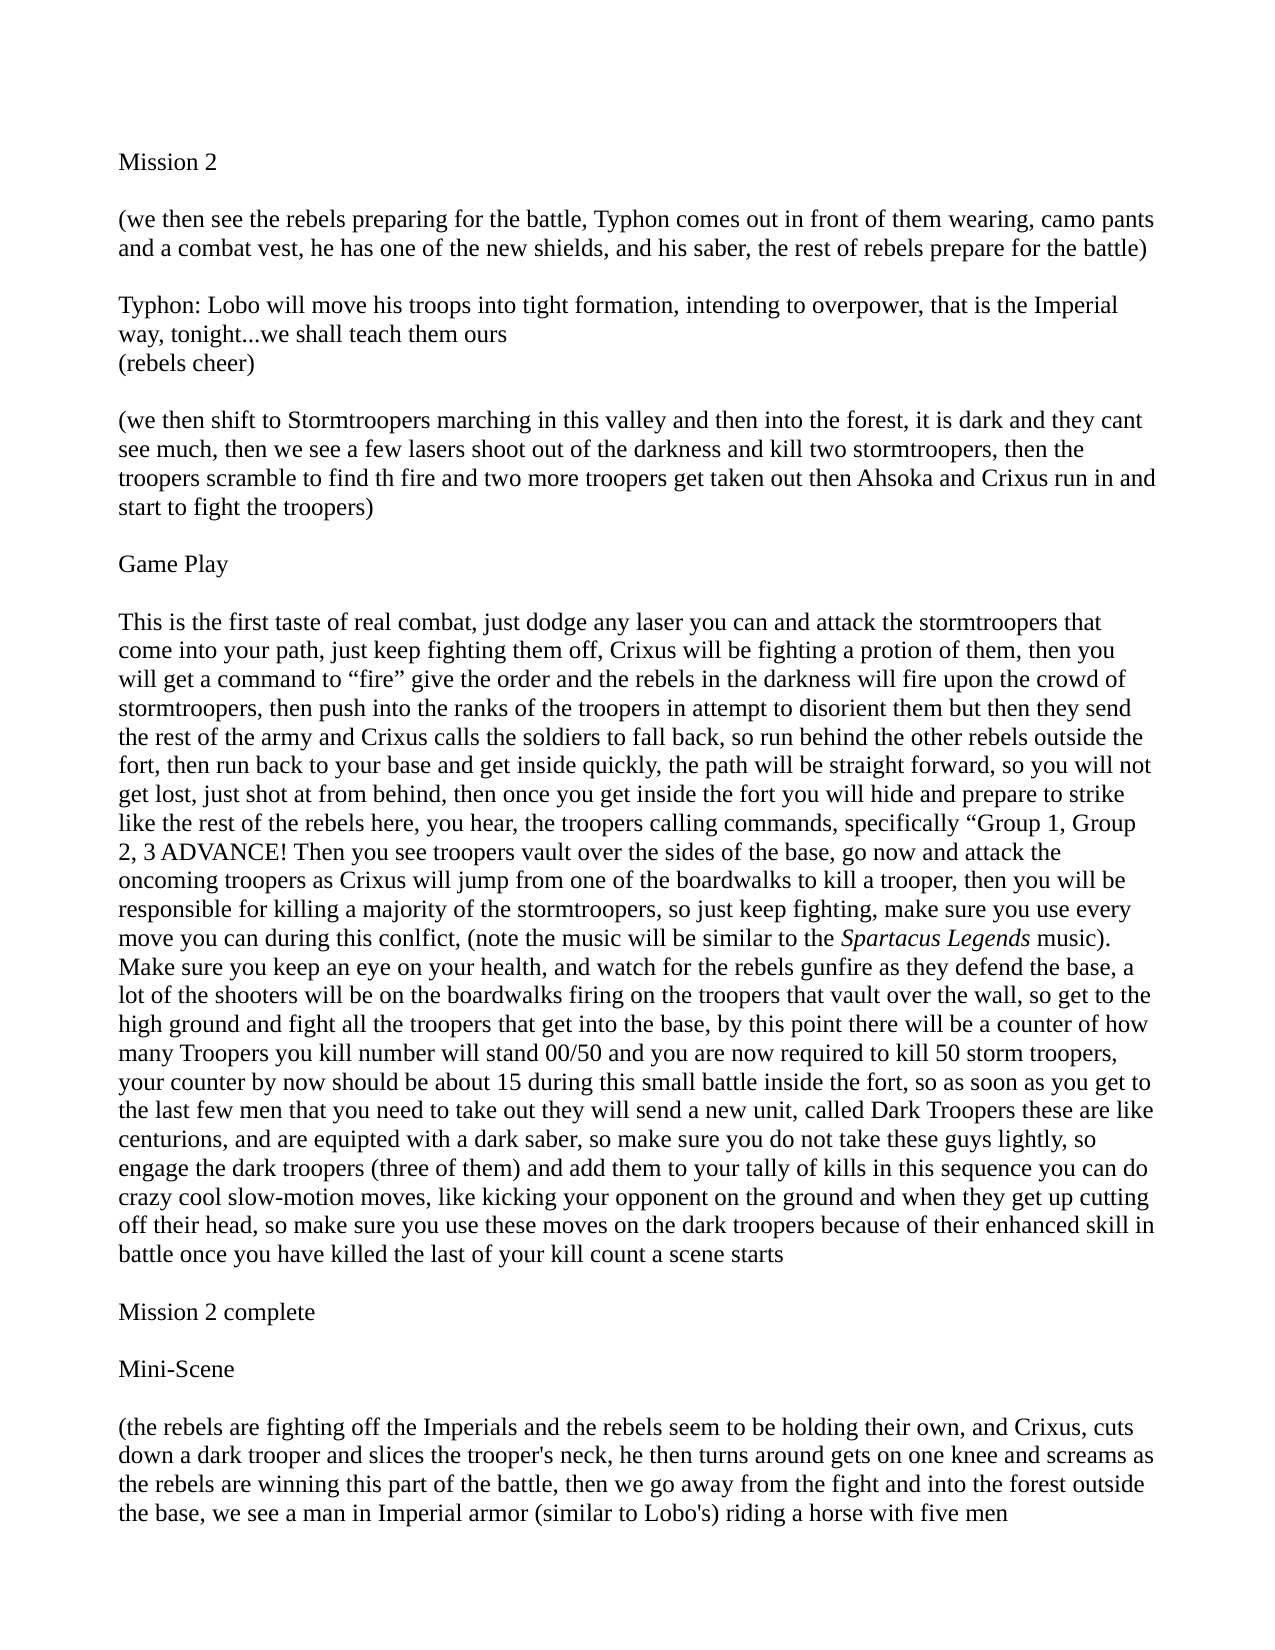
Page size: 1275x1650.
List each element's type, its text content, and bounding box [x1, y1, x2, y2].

text Game Play [118, 549, 1157, 578]
text (the rebels are fighting off the Imperials and the rebels seem to be holding their own, and Crixus, cuts down a dark trooper and slices the trooper's neck, he then turns around gets on one knee and screams as the rebels are winning this part of the battle, then we go away from the fight and into the forest outside the base, we see a man in Imperial armor (similar to Lobo's) riding a horse with five men [118, 1412, 1157, 1527]
text Mission 2 complete [118, 1297, 1157, 1326]
text Mission 2 [118, 147, 1157, 176]
text (we then see the rebels preparing for the battle, Typhon comes out in front of them wearing, camo pants and a combat vest, he has one of the new shields, and his saber, the rest of rebels prepare for the battle) [118, 204, 1157, 262]
text (rebels cheer) [118, 348, 1157, 377]
text Typhon: Lobo will move his troops into tight formation, intending to overpower, that is the Imperial way, tonight...we shall teach them ours [118, 291, 1157, 348]
text Mini-Scene [118, 1354, 1157, 1383]
text This is the first taste of real combat, just dodge any laser you can and attack the stormtroopers that come into your path, just keep fighting them off, Crixus will be fighting a protion of them, then you will get a command to “fire” give the order and the rebels in the darkness will fire upon the crowd of stormtroopers, then push into the ranks of the troopers in attempt to disorient them but then they send the rest of the army and Crixus calls the soldiers to fall back, so run behind the other rebels outside the fort, then run back to your base and get inside quickly, the path will be straight forward, so you will not get lost, just shot at from behind, then once you get inside the fort you will hide and prepare to strike like the rest of the rebels here, you hear, the troopers calling commands, specifically “Group 1, Group 2, 3 ADVANCE! Then you see troopers vault over the sides of the base, go now and attack the oncoming troopers as Crixus will jump from one of the boardwalks to kill a trooper, then you will be responsible for killing a majority of the stormtroopers, so just keep fighting, make sure you use every move you can during this conlfict, (note the music will be similar to the Spartacus Legends music). Make sure you keep an eye on your health, and watch for the rebels gunfire as they defend the base, a lot of the shooters will be on the boardwalks firing on the troopers that vault over the wall, so get to the high ground and fight all the troopers that get into the base, by this point there will be a counter of how many Troopers you kill number will stand 00/50 and you are now required to kill 50 storm troopers, your counter by now should be about 15 during this small battle inside the fort, so as soon as you get to the last few men that you need to take out they will send a new unit, called Dark Troopers these are like centurions, and are equipted with a dark saber, so make sure you do not take these guys lightly, so engage the dark troopers (three of them) and add them to your tally of kills in this sequence you can do crazy cool slow-motion moves, like kicking your opponent on the ground and when they get up cutting off their head, so make sure you use these moves on the dark troopers because of their enhanced skill in battle once you have killed the last of your kill count a scene starts [118, 607, 1157, 1268]
text (we then shift to Stormtroopers marching in this valley and then into the forest, it is dark and they cant see much, then we see a few lasers shoot out of the darkness and kill two stormtroopers, then the troopers scramble to find th fire and two more troopers get taken out then Ahsoka and Crixus run in and start to fight the troopers) [118, 406, 1157, 521]
